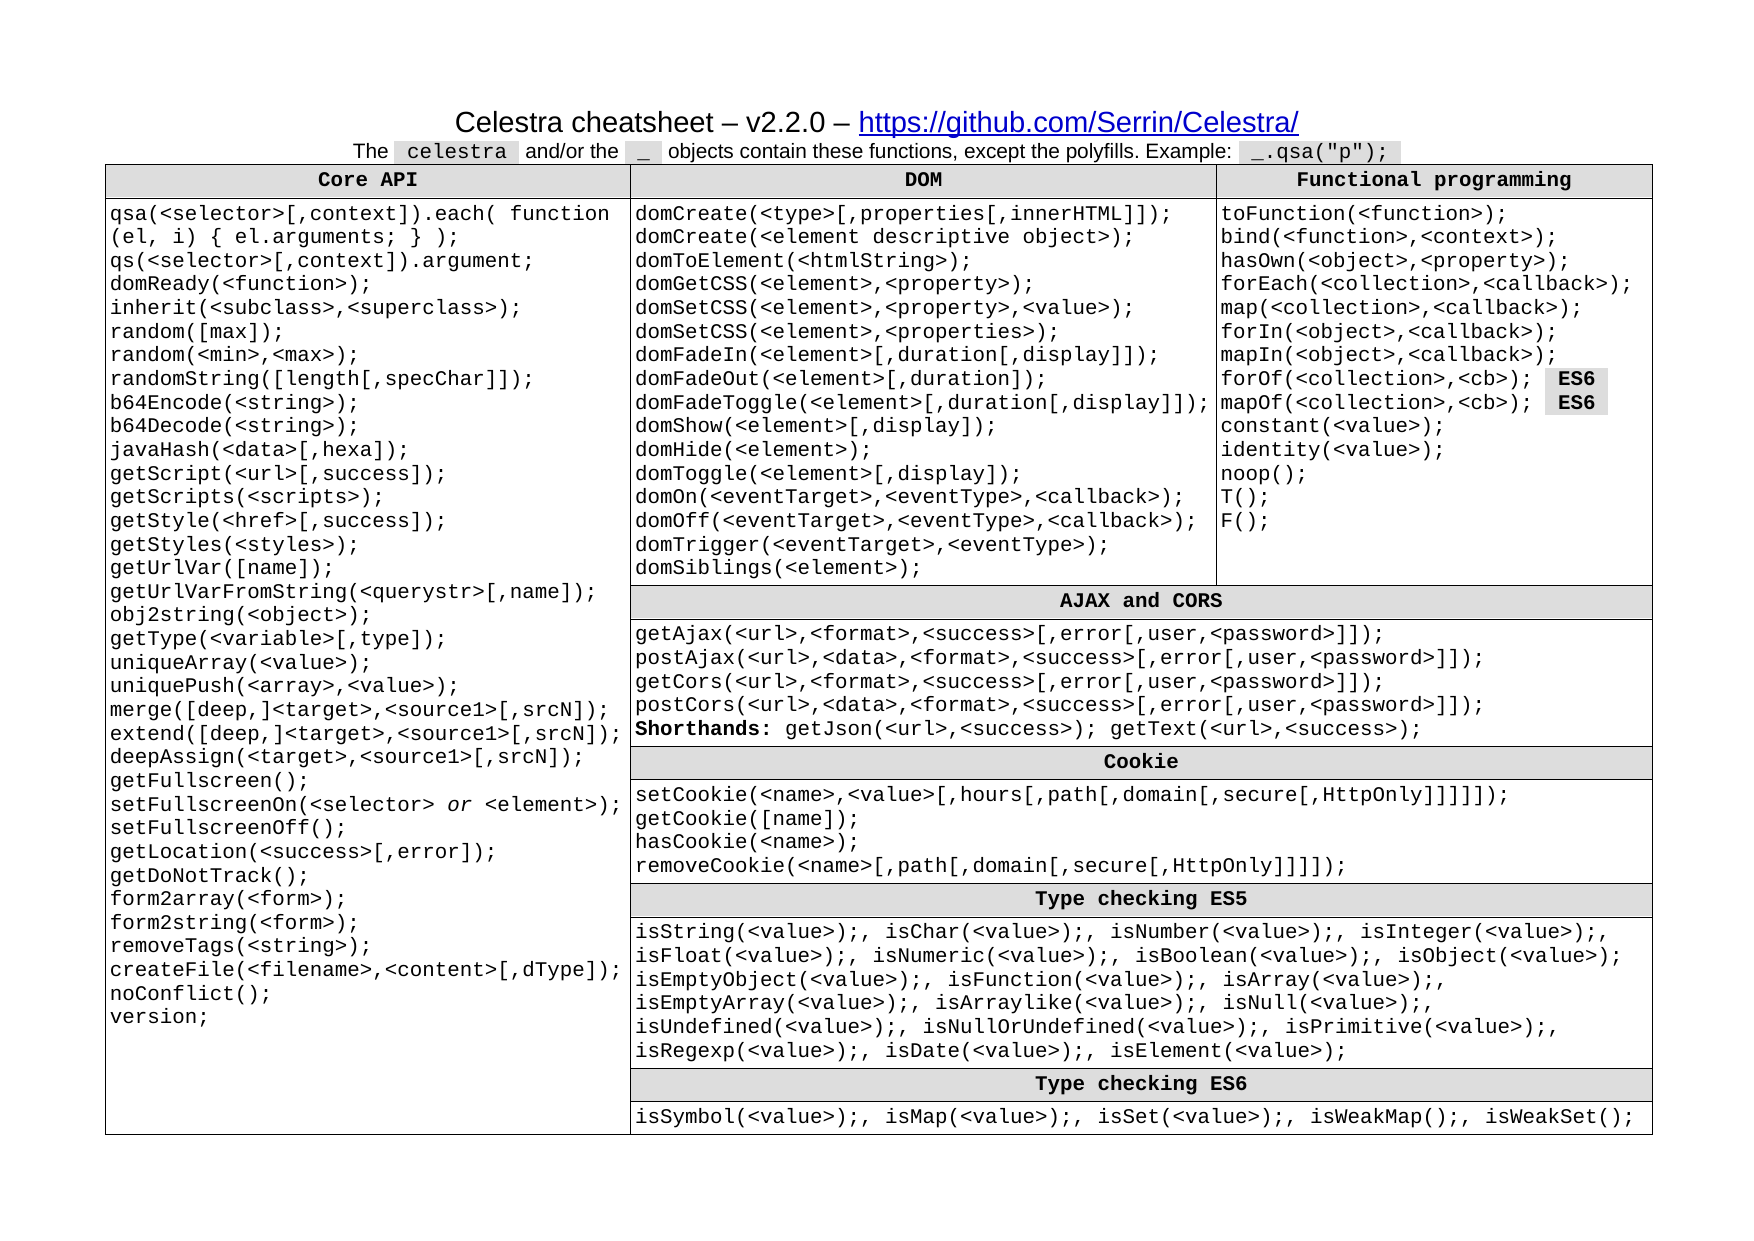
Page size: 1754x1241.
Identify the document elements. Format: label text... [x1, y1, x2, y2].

table_cell Type checking ES6 [631, 1069, 1652, 1101]
table_header Functional programming [1217, 165, 1652, 197]
table_cell Type checking ES5 [631, 884, 1652, 916]
table_cell Cookie [631, 747, 1652, 779]
table_cell isSymbol(<value>);, isMap(<value>);, isSet(<value>);, isWeakMap();, isWeakSet(); [631, 1102, 1652, 1134]
table_cell AJAX and CORS [631, 586, 1652, 618]
table_cell isString(<value>);, isChar(<value>);, isNumber(<value>);, isInteger(<value>);, isFloat(<value>);, isNumeric(<value>);, isBoolean(<value>);, isObject(<value>); isEmptyObject(<value>);, isFunction(<value>);, isArray(<value>);, isEmptyArray(<value>);, isArraylike(<value>);, isNull(<value>);, isUndefined(<value>);, isNullOrUndefined(<value>);, isPrimitive(<value>);, isRegexp(<value>);, isDate(<value>);, isElement(<value>); [631, 918, 1652, 1068]
text The celestra and/or the _ objects contain these functions, except the polyfills. Example: _.qsa("p"); [105, 138, 1648, 164]
table_header Core API [106, 165, 630, 197]
text Celestra cheatsheet – v2.2.0 – https://github.com/Serrin/Celestra/ [105, 105, 1648, 138]
table_cell setCookie(<name>,<value>[,hours[,path[,domain[,secure[,HttpOnly]]]]]); getCookie([name]); hasCookie(<name>); removeCookie(<name>[,path[,domain[,secure[,HttpOnly]]]]); [631, 780, 1652, 883]
table_cell toFunction(<function>); bind(<function>,<context>); hasOwn(<object>,<property>); forEach(<collection>,<callback>); map(<collection>,<callback>); forIn(<object>,<callback>); mapIn(<object>,<callback>); forOf(<collection>,<cb>); ES6 mapOf(<collection>,<cb>); ES6 constant(<value>); identity(<value>); noop(); T(); F(); [1217, 199, 1652, 585]
table_cell getAjax(<url>,<format>,<success>[,error[,user,<password>]]); postAjax(<url>,<data>,<format>,<success>[,error[,user,<password>]]); getCors(<url>,<format>,<success>[,error[,user,<password>]]); postCors(<url>,<data>,<format>,<success>[,error[,user,<password>]]); Shorthands: getJson(<url>,<success>); getText(<url>,<success>); [631, 620, 1652, 746]
table_cell qsa(<selector>[,context]).each( function (el, i) { el.arguments; } ); qs(<selector>[,context]).argument; domReady(<function>); inherit(<subclass>,<superclass>); random([max]); random(<min>,<max>); randomString([length[,specChar]]); b64Encode(<string>); b64Decode(<string>); javaHash(<data>[,hexa]); getScript(<url>[,success]); getScripts(<scripts>); getStyle(<href>[,success]); getStyles(<styles>); getUrlVar([name]); getUrlVarFromString(<querystr>[,name]); obj2string(<object>); getType(<variable>[,type]); uniqueArray(<value>); uniquePush(<array>,<value>); merge([deep,]<target>,<source1>[,srcN]); extend([deep,]<target>,<source1>[,srcN]); deepAssign(<target>,<source1>[,srcN]); getFullscreen(); setFullscreenOn(<selector> or <element>); setFullscreenOff(); getLocation(<success>[,error]); getDoNotTrack(); form2array(<form>); form2string(<form>); removeTags(<string>); createFile(<filename>,<content>[,dType]); noConflict(); version; [106, 199, 630, 1134]
table_header DOM [631, 165, 1216, 197]
table_cell domCreate(<type>[,properties[,innerHTML]]); domCreate(<element descriptive object>); domToElement(<htmlString>); domGetCSS(<element>,<property>); domSetCSS(<element>,<property>,<value>); domSetCSS(<element>,<properties>); domFadeIn(<element>[,duration[,display]]); domFadeOut(<element>[,duration]); domFadeToggle(<element>[,duration[,display]]); domShow(<element>[,display]); domHide(<element>); domToggle(<element>[,display]); domOn(<eventTarget>,<eventType>,<callback>); domOff(<eventTarget>,<eventType>,<callback>); domTrigger(<eventTarget>,<eventType>); domSiblings(<element>); [631, 199, 1216, 585]
